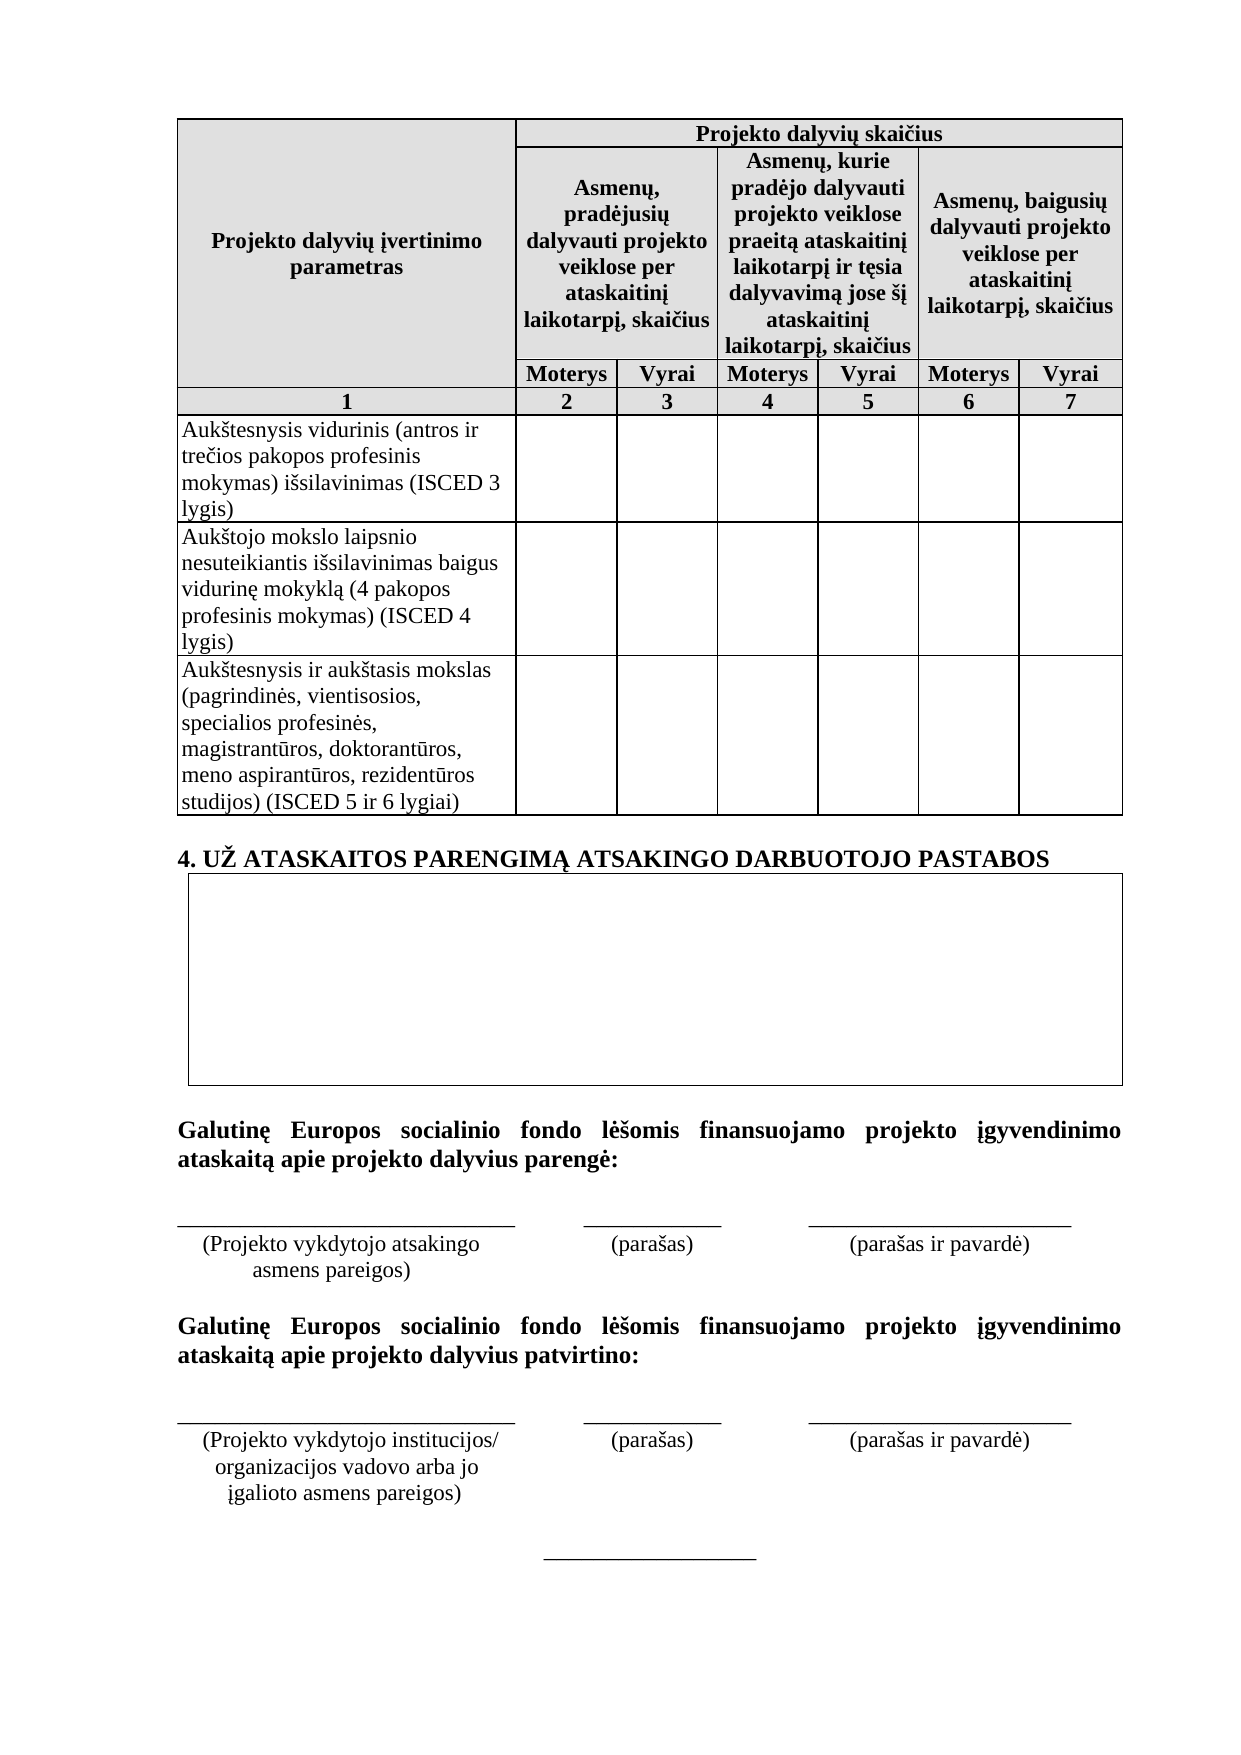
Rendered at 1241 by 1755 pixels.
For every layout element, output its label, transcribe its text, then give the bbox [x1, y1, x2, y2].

table_cell [919, 523, 1018, 654]
table_cell 5 [819, 388, 918, 414]
table_header Projekto dalyvių skaičius [517, 120, 1122, 146]
table_cell 2 [517, 388, 616, 414]
text 4. UŽ ATASKAITOS PARENGIMĄ ATSAKINGO DARBUOTOJO PASTABOS [177, 844, 1122, 873]
text (Projekto vykdytojo institucijos/ (parašas) (parašas ir pavardė) [202, 1426, 1122, 1453]
table_cell [618, 416, 717, 521]
text Galutinę Europos socialinio fondo lėšomis finansuojamo projekto įgyvendinimo ataskaitą apie projekto dalyvius parengė: [177, 1115, 1122, 1172]
table_cell 6 [919, 388, 1018, 414]
text _________________ [177, 1534, 1122, 1563]
table_cell [718, 416, 817, 521]
table_cell Vyrai [1020, 360, 1122, 386]
table_header Projekto dalyvių įvertinimo parametras [178, 120, 515, 386]
table_cell Moterys [718, 360, 817, 386]
table_cell 7 [1020, 388, 1122, 414]
text ___________________________ ___________ _____________________ [177, 1398, 1122, 1426]
table_cell [517, 416, 616, 521]
table_cell Vyrai [819, 360, 918, 386]
table_cell [919, 416, 1018, 521]
table_cell [618, 523, 717, 654]
table_cell Moterys [919, 360, 1018, 386]
table_cell Asmenų, kurie pradėjo dalyvauti projekto veiklose praeitą ataskaitinį laikotarpį ir tęsia dalyvavimą jose šį ataskaitinį laikotarpį, skaičius [718, 148, 918, 358]
table_cell [1020, 416, 1122, 521]
table_cell [718, 656, 817, 814]
text įgalioto asmens pareigos) [227, 1479, 1122, 1506]
text Galutinę Europos socialinio fondo lėšomis finansuojamo projekto įgyvendinimo ataskaitą apie projekto dalyvius patvirtino: [177, 1311, 1122, 1369]
table_cell [517, 523, 616, 654]
table_cell [1020, 523, 1122, 654]
table_cell 3 [618, 388, 717, 414]
text asmens pareigos) [252, 1256, 1122, 1283]
table_cell Moterys [517, 360, 616, 386]
table_cell Asmenų, baigusių dalyvauti projekto veiklose per ataskaitinį laikotarpį, skaičius [919, 148, 1122, 358]
table_cell [718, 523, 817, 654]
table_cell Aukštesnysis ir aukštasis mokslas (pagrindinės, vientisosios, specialios profesinės, magistrantūros, doktorantūros, meno aspirantūros, rezidentūros studijos) (ISCED 5 ir 6 lygiai) [178, 656, 515, 814]
table_cell [819, 523, 918, 654]
text organizacijos vadovo arba jo [215, 1453, 1122, 1479]
text ___________________________ ___________ _____________________ [177, 1201, 1122, 1230]
table_cell [618, 656, 717, 814]
text (Projekto vykdytojo atsakingo (parašas) (parašas ir pavardė) [202, 1230, 1122, 1256]
table_cell 4 [718, 388, 817, 414]
table_cell [819, 416, 918, 521]
table_header [189, 874, 1122, 1085]
table_cell [819, 656, 918, 814]
table_cell Vyrai [618, 360, 717, 386]
table_cell Aukštesnysis vidurinis (antros ir trečios pakopos profesinis mokymas) išsilavinimas (ISCED 3 lygis) [178, 416, 515, 521]
table_cell [919, 656, 1018, 814]
table_cell 1 [178, 388, 515, 414]
table_cell Aukštojo mokslo laipsnio nesuteikiantis išsilavinimas baigus vidurinę mokyklą (4 pakopos profesinis mokymas) (ISCED 4 lygis) [178, 523, 515, 654]
table_cell [1020, 656, 1122, 814]
table_cell [517, 656, 616, 814]
table_cell Asmenų, pradėjusių dalyvauti projekto veiklose per ataskaitinį laikotarpį, skaičius [517, 148, 717, 358]
